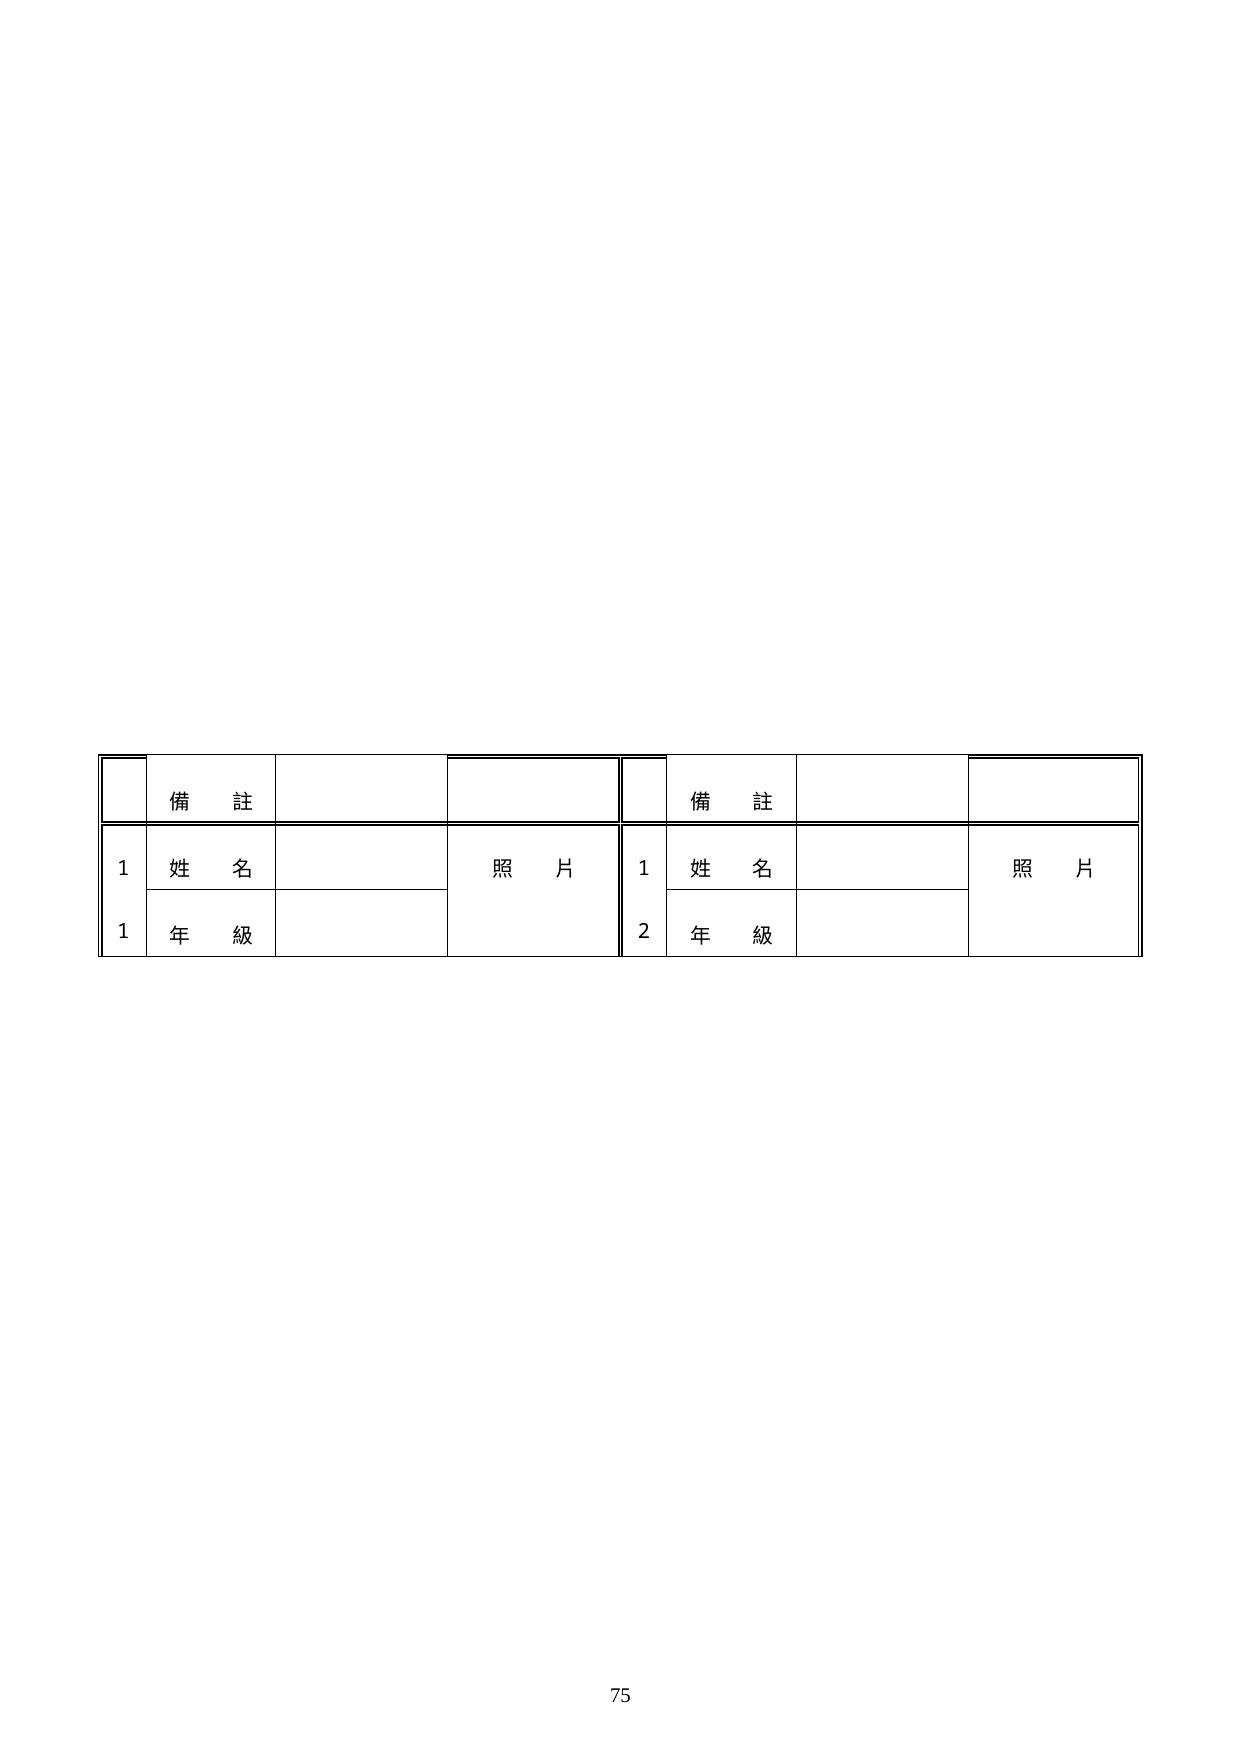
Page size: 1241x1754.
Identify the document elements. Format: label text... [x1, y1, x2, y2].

table_cell [103, 759, 146, 821]
table_cell [797, 826, 968, 888]
table_cell 12 [623, 826, 666, 956]
table_cell [276, 755, 447, 821]
table_cell 照 片 [448, 826, 618, 956]
table_cell [276, 826, 447, 888]
table_cell [797, 890, 968, 956]
table_cell [276, 890, 447, 956]
table_cell [448, 759, 618, 821]
table_cell 備 註 [667, 755, 796, 821]
table_cell 姓 名 [147, 826, 275, 888]
table_cell 備 註 [147, 755, 275, 821]
table_cell 年 級 [147, 890, 275, 956]
table_cell [623, 759, 666, 821]
table_cell 11 [103, 826, 146, 956]
table_cell [797, 755, 968, 821]
table_cell 年 級 [667, 890, 796, 956]
table_cell 照 片 [969, 826, 1138, 956]
table_cell 姓 名 [667, 826, 796, 888]
table_cell [969, 759, 1138, 821]
